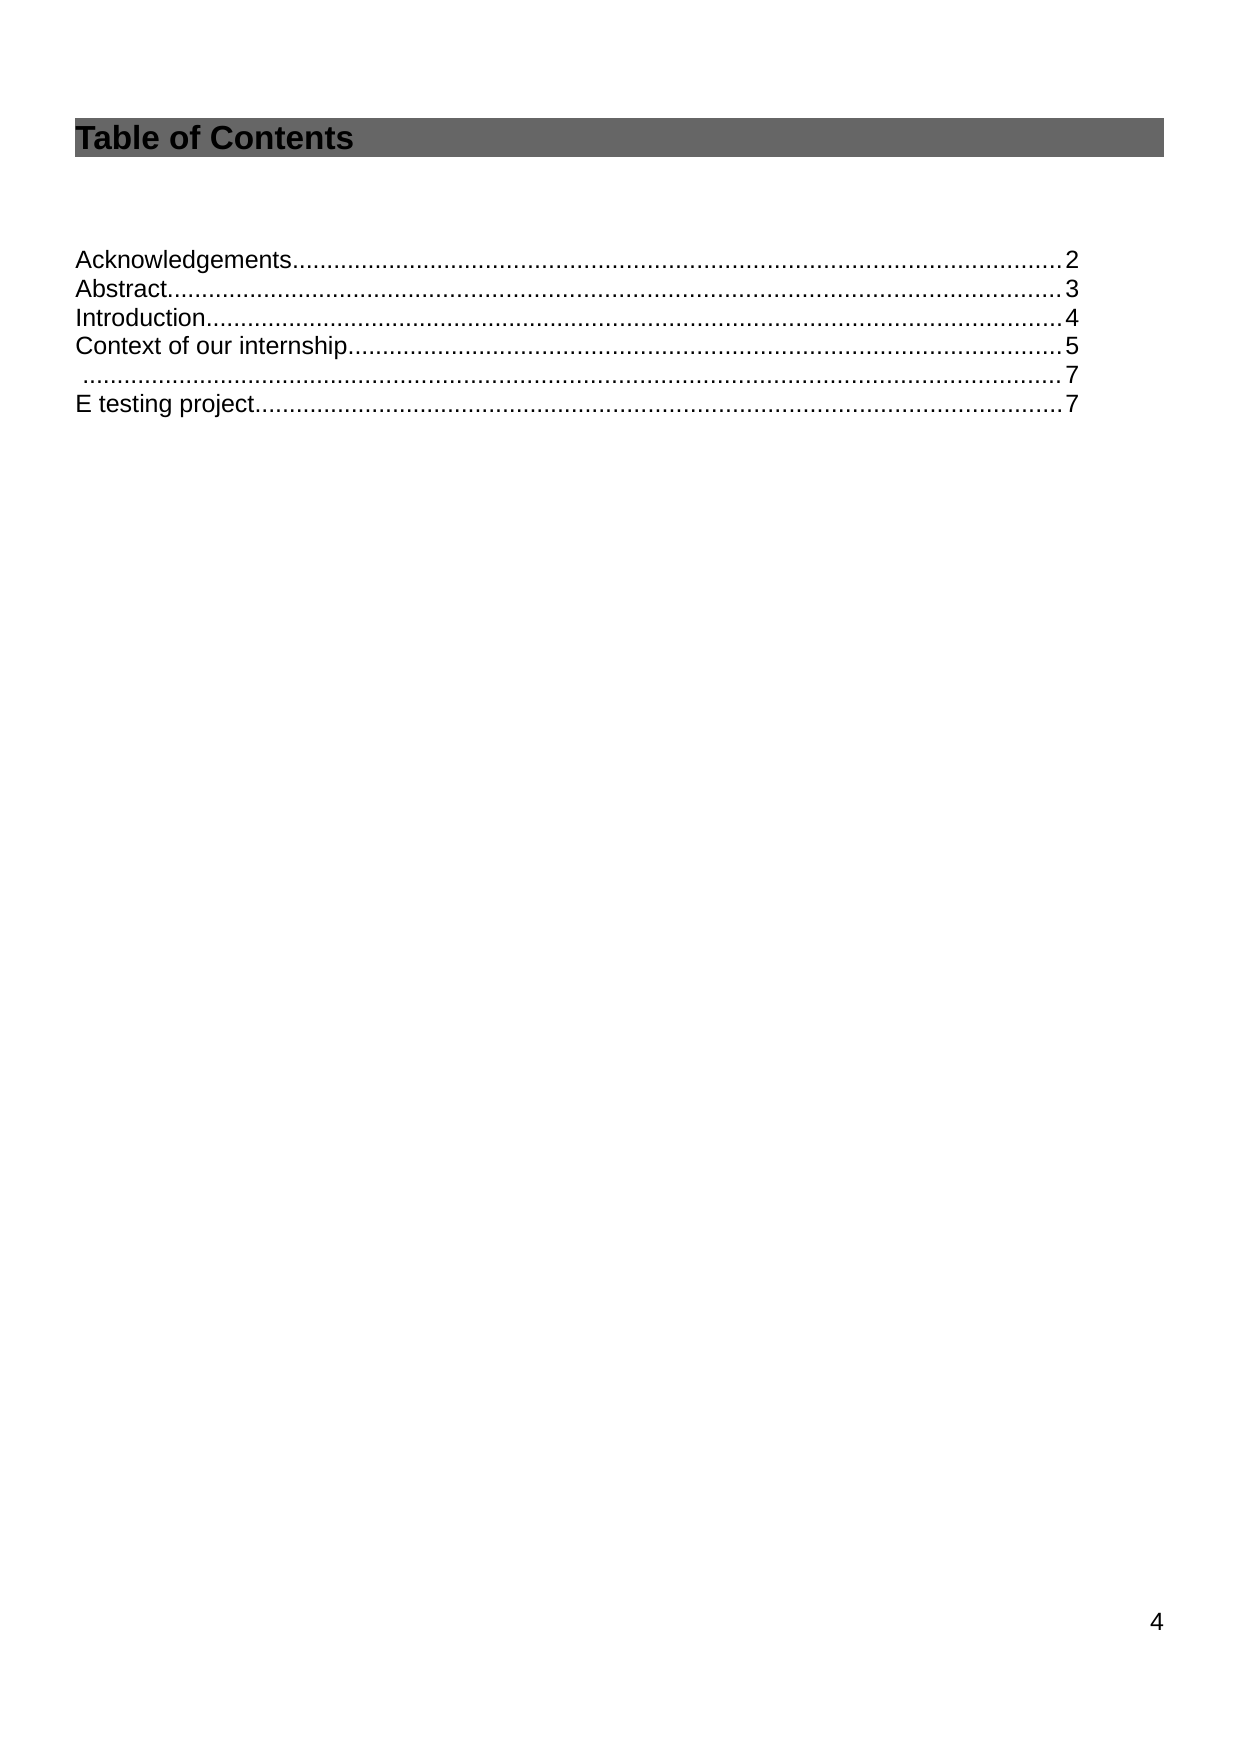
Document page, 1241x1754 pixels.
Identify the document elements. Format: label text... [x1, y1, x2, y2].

text Context of our internship 5 [75, 331, 1164, 360]
text Abstract 3 [75, 274, 1164, 302]
text Acknowledgements 2 [75, 245, 1164, 274]
text Introduction 4 [75, 302, 1164, 331]
text E testing project 7 [75, 389, 1164, 417]
subtitle Table of Contents [75, 118, 1164, 157]
text 7 [75, 360, 1164, 389]
